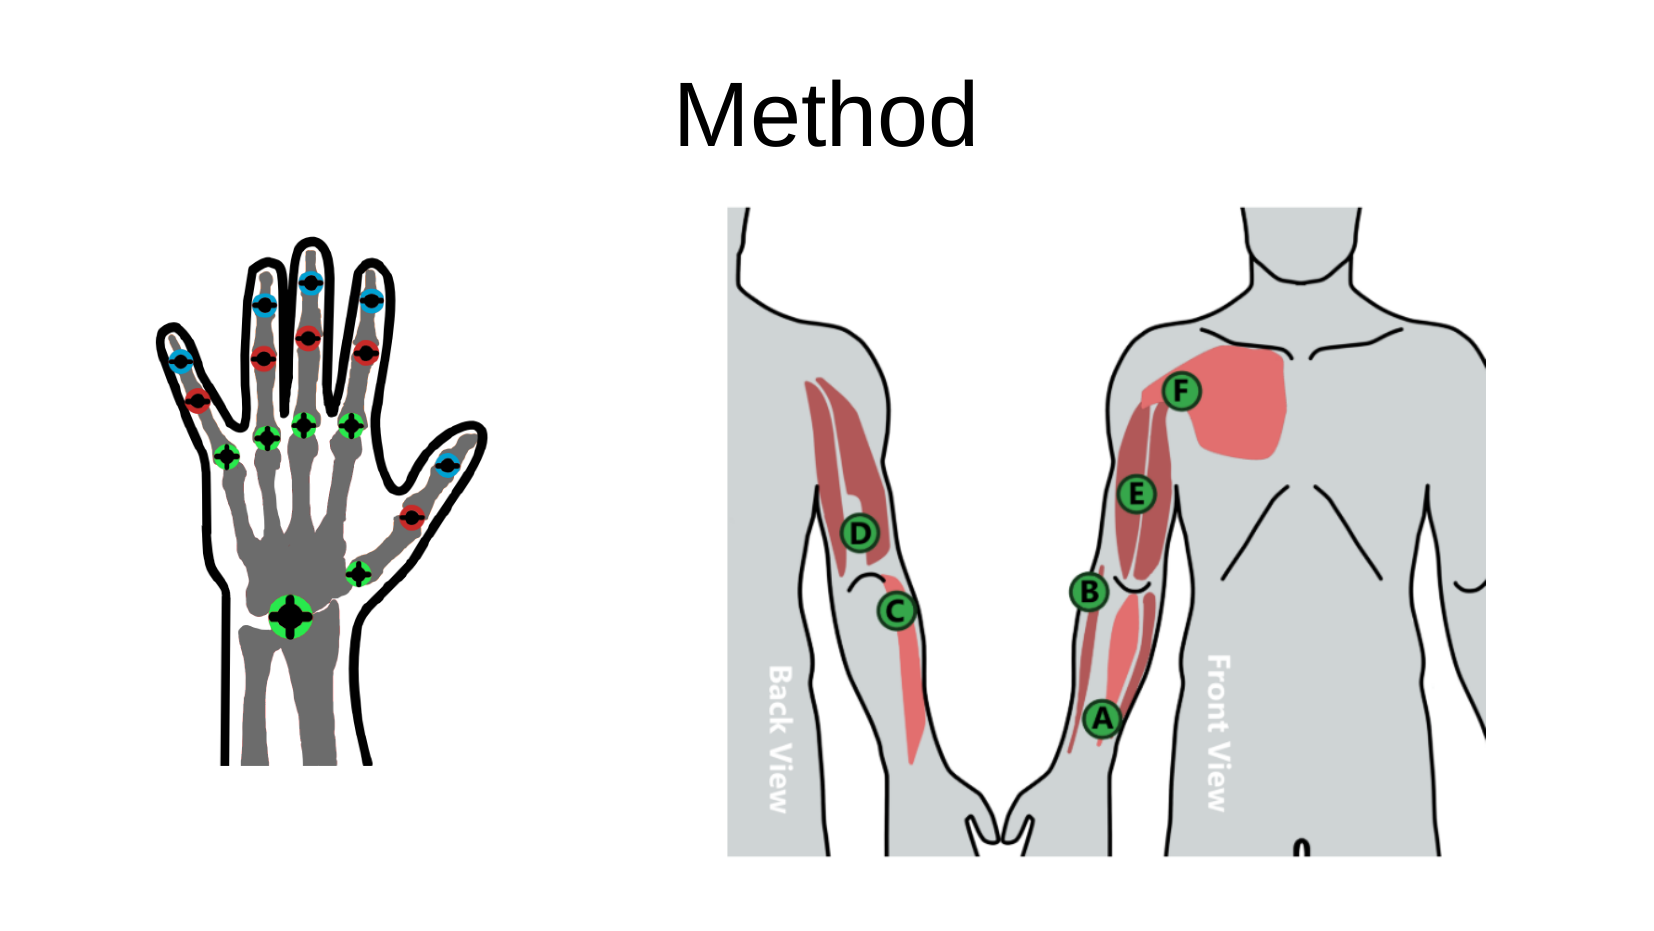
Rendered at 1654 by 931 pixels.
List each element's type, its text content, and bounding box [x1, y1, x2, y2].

title Method [82, 37, 1571, 193]
picture [90, 230, 542, 781]
picture [698, 192, 1486, 871]
